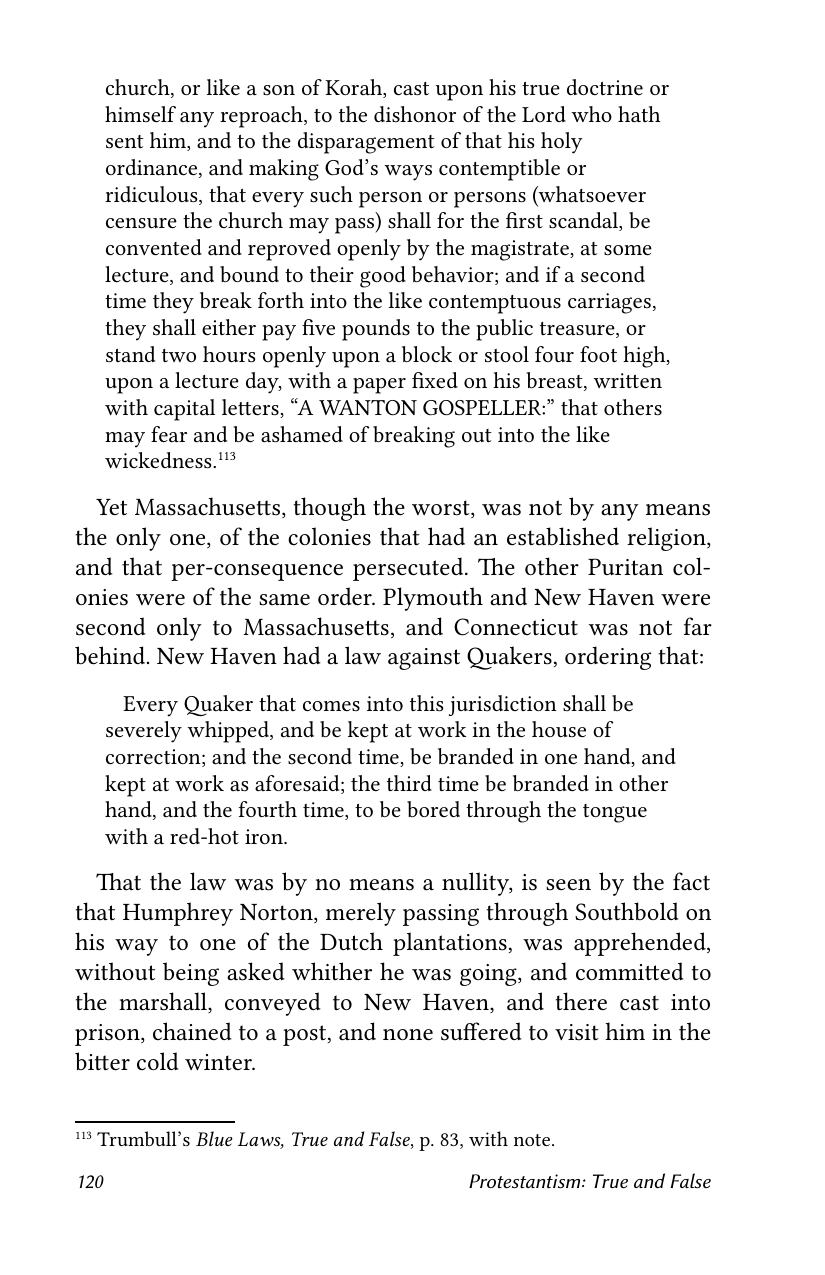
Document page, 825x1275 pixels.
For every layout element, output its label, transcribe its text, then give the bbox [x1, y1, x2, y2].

text Trumbull’s Blue Laws, True and False, p. 83, with note. [75, 1128, 712, 1152]
text church, or like a son of Korah, cast upon his true doctrine or himself any reproach, to the dishonor of the Lord who hath sent him, and to the disparagement of that his holy ordinance, and making God’s ways contemptible or ridiculous, that every such person or persons (whatsoever censure the church may pass) shall for the first scandal, be convented and reproved openly by the magistrate, at some lecture, and bound to their good behavior; and if a second time they break forth into the like contemptuous carriages, they shall either pay five pounds to the public treasure, or stand two hours openly upon a block or stool four foot high, upon a lecture day, with a paper fixed on his breast, written with capital letters, “A WANTON GOSPELLER:” that others may fear and be ashamed of breaking out into the like wickedness. [105, 75, 682, 474]
text Yet Massachusetts, though the worst, was not by any means the only one, of the colonies that had an established religion, and that per-consequence persecuted. The other Puritan col-onies were of the same order. Plymouth and New Haven were second only to Massachusetts, and Connecticut was not far behind. New Haven had a law against Quakers, ordering that: [75, 493, 712, 671]
text Every Quaker that comes into this jurisdiction shall be severely whipped, and be kept at work in the house of correction; and the second time, be branded in one hand, and kept at work as aforesaid; the third time be branded in other hand, and the fourth time, to be bored through the tongue with a red-hot iron. [105, 690, 682, 850]
text That the law was by no means a nullity, is seen by the fact that Humphrey Norton, merely passing through Southbold on his way to one of the Dutch plantations, was apprehended, without being asked whither he was going, and committed to the marshall, conveyed to New Haven, and there cast into prison, chained to a post, and none suffered to visit him in the bitter cold winter. [75, 868, 712, 1076]
